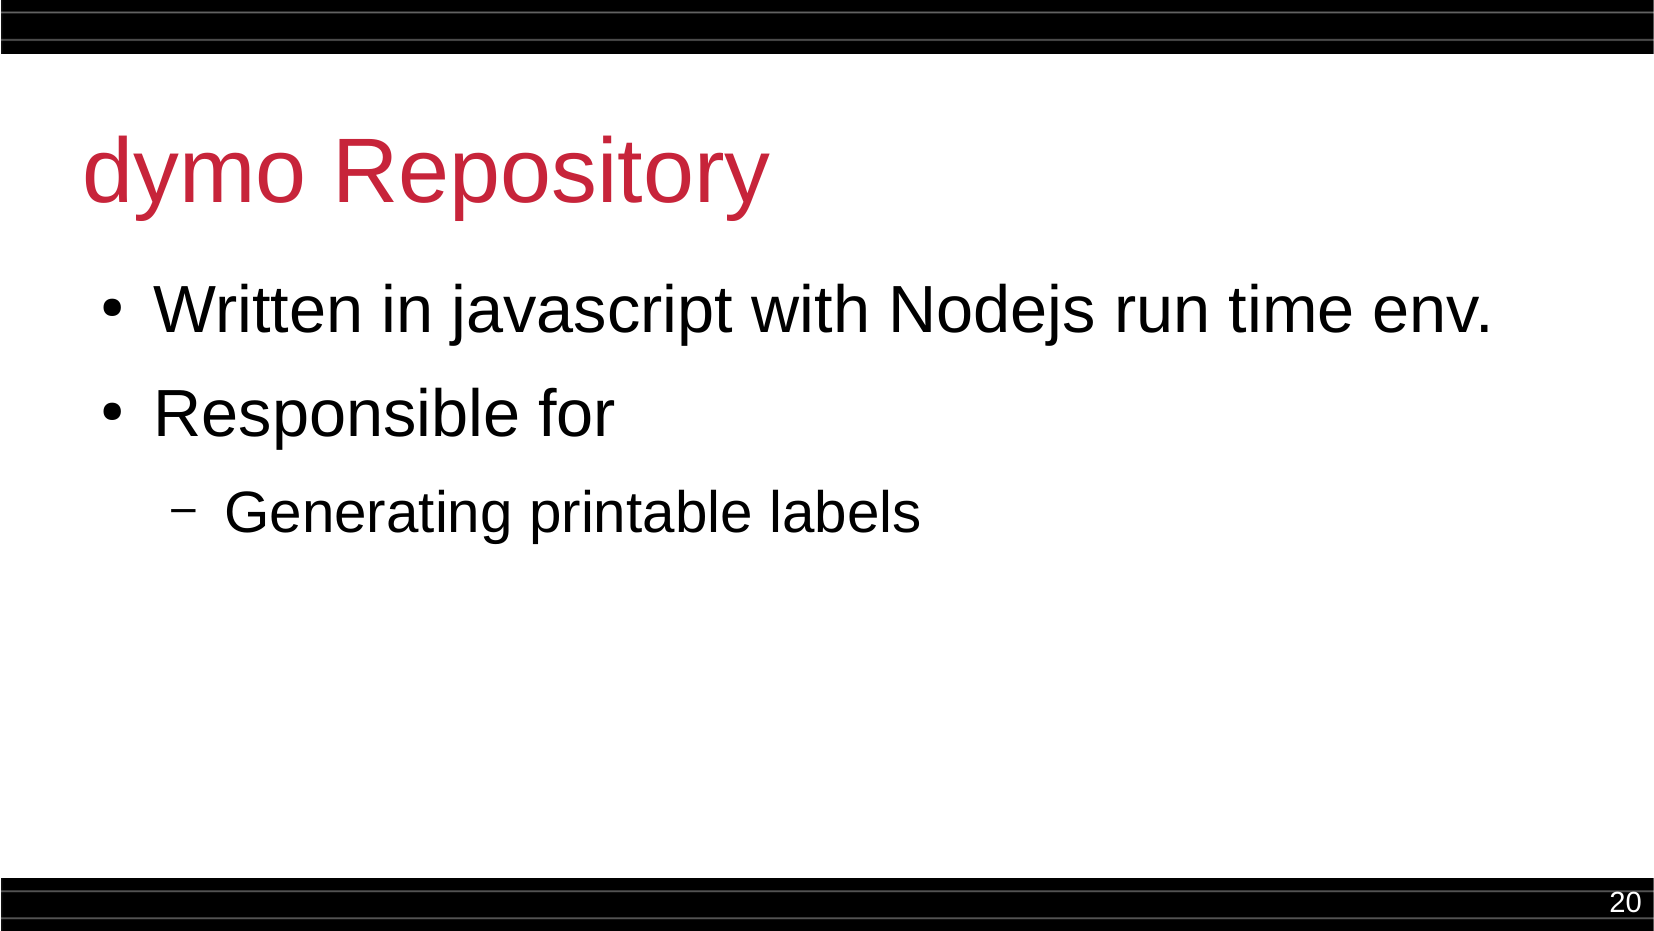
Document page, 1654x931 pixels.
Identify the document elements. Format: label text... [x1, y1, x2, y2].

picture [1, 0, 1654, 54]
title dymo Repository [82, 92, 1571, 249]
list Written in javascript with Nodejs run time env. Responsible for Generating printable labels [82, 271, 1571, 758]
picture [1, 878, 1654, 931]
